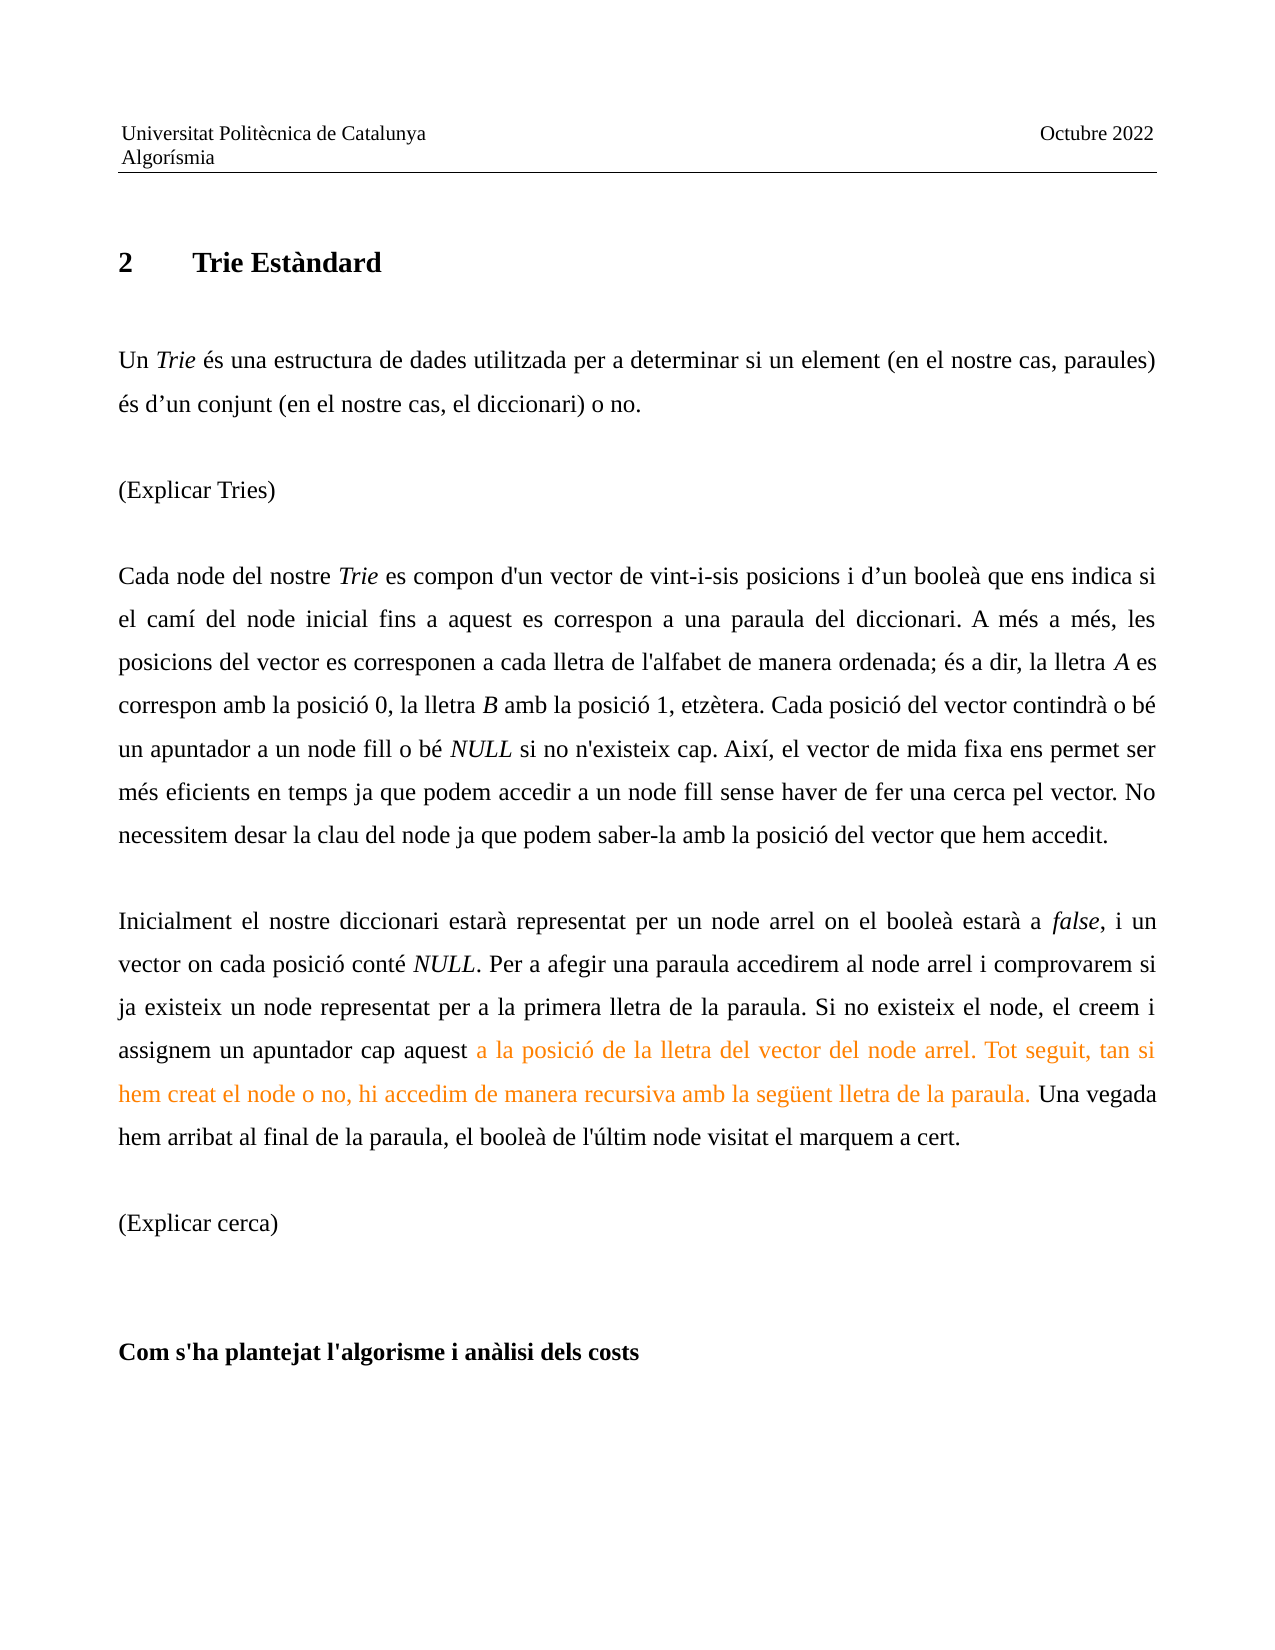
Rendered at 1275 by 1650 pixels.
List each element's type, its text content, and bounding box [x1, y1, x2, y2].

text Cada node del nostre Trie es compon d'un vector de vint-i-sis posicions i d’un booleà que ens indica si el camí del node inicial fins a aquest es correspon a una paraula del diccionari. A més a més, les posicions del vector es corresponen a cada lletra de l'alfabet de manera ordenada; és a dir, la lletra A es correspon amb la posició 0, la lletra B amb la posició 1, etzètera. Cada posició del vector contindrà o bé un apuntador a un node fill o bé NULL si no n'existeix cap. Així, el vector de mida fixa ens permet ser més eficients en temps ja que podem accedir a un node fill sense haver de fer una cerca pel vector. No necessitem desar la clau del node ja que podem saber-la amb la posició del vector que hem accedit. [118, 561, 1157, 849]
text 2 Trie Estàndard [118, 245, 1157, 278]
text Com s'ha plantejat l'algorisme i anàlisi dels costs [118, 1337, 1157, 1366]
text Un Trie és una estructura de dades utilitzada per a determinar si un element (en el nostre cas, paraules) és d’un conjunt (en el nostre cas, el diccionari) o no. [118, 346, 1157, 417]
text Inicialment el nostre diccionari estarà representat per un node arrel on el booleà estarà a false, i un vector on cada posició conté NULL. Per a afegir una paraula accedirem al node arrel i comprovarem si ja existeix un node representat per a la primera lletra de la paraula. Si no existeix el node, el creem i assignem un apuntador cap aquest a la posició de la lletra del vector del node arrel. Tot seguit, tan si hem creat el node o no, hi accedim de manera recursiva amb la següent lletra de la paraula. Una vegada hem arribat al final de la paraula, el booleà de l'últim node visitat el marquem a cert. [118, 906, 1157, 1151]
text (Explicar cerca) [118, 1208, 1157, 1237]
text (Explicar Tries) [118, 475, 1157, 504]
